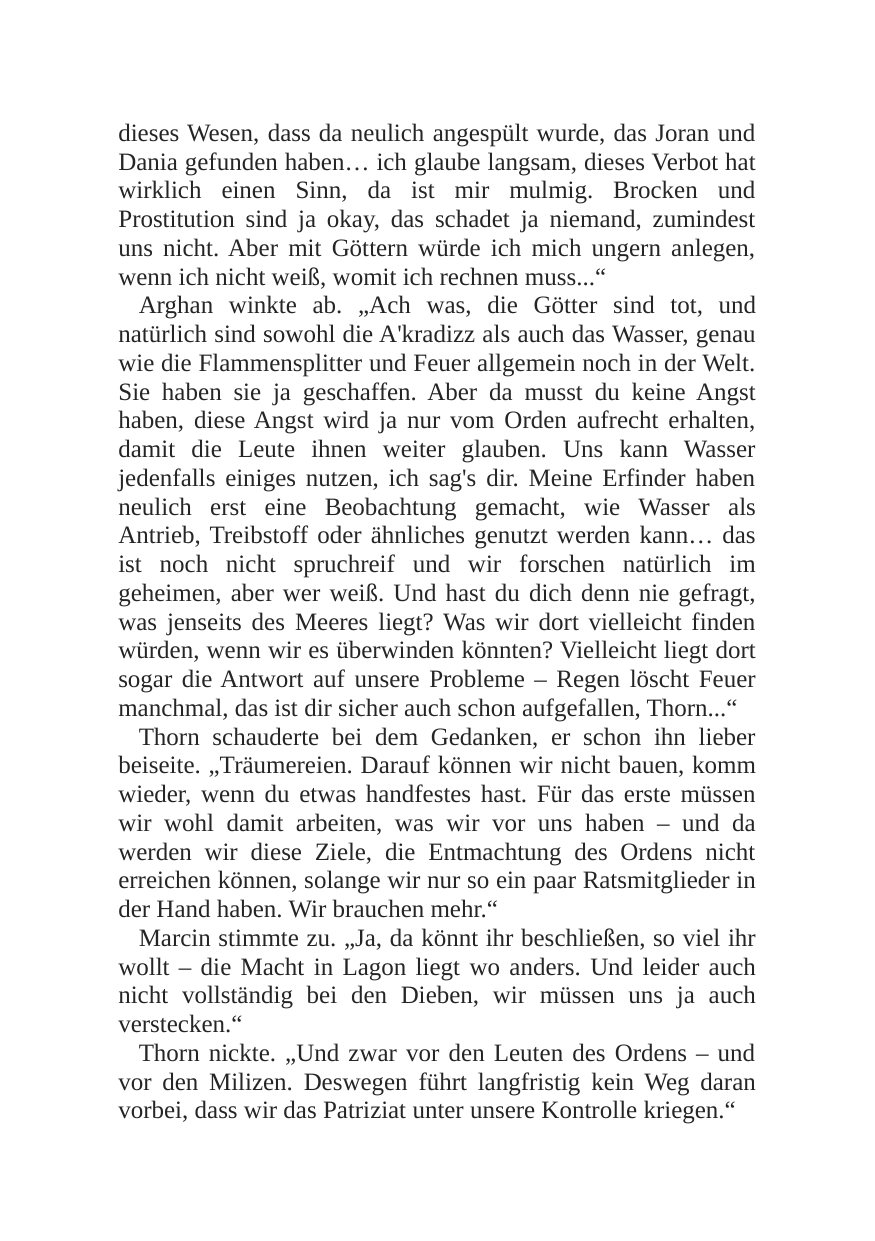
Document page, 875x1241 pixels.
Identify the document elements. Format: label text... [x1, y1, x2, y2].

text Arghan winkte ab. „Ach was, die Götter sind tot, und natürlich sind sowohl die A'kradizz als auch das Wasser, genau wie die Flammensplitter und Feuer allgemein noch in der Welt. Sie haben sie ja geschaffen. Aber da musst du keine Angst haben, diese Angst wird ja nur vom Orden aufrecht erhalten, damit die Leute ihnen weiter glauben. Uns kann Wasser jedenfalls einiges nutzen, ich sag's dir. Meine Erfinder haben neulich erst eine Beobachtung gemacht, wie Wasser als Antrieb, Treibstoff oder ähnliches genutzt werden kann… das ist noch nicht spruchreif und wir forschen natürlich im geheimen, aber wer weiß. Und hast du dich denn nie gefragt, was jenseits des Meeres liegt? Was wir dort vielleicht finden würden, wenn wir es überwinden könnten? Vielleicht liegt dort sogar die Antwort auf unsere Probleme – Regen löscht Feuer manchmal, das ist dir sicher auch schon aufgefallen, Thorn...“ [118, 291, 756, 722]
text dieses Wesen, dass da neulich angespült wurde, das Joran und Dania gefunden haben… ich glaube langsam, dieses Verbot hat wirklich einen Sinn, da ist mir mulmig. Brocken und Prostitution sind ja okay, das schadet ja niemand, zumindest uns nicht. Aber mit Göttern würde ich mich ungern anlegen, wenn ich nicht weiß, womit ich rechnen muss...“ [118, 118, 756, 291]
text Thorn schauderte bei dem Gedanken, er schon ihn lieber beiseite. „Träumereien. Darauf können wir nicht bauen, komm wieder, wenn du etwas handfestes hast. Für das erste müssen wir wohl damit arbeiten, was wir vor uns haben – und da werden wir diese Ziele, die Entmachtung des Ordens nicht erreichen können, solange wir nur so ein paar Ratsmitglieder in der Hand haben. Wir brauchen mehr.“ [118, 722, 756, 923]
text Thorn nickte. „Und zwar vor den Leuten des Ordens – und vor den Milizen. Deswegen führt langfristig kein Weg daran vorbei, dass wir das Patriziat unter unsere Kontrolle kriegen.“ [118, 1038, 756, 1124]
text Marcin stimmte zu. „Ja, da könnt ihr beschließen, so viel ihr wollt – die Macht in Lagon liegt wo anders. Und leider auch nicht vollständig bei den Dieben, wir müssen uns ja auch verstecken.“ [118, 923, 756, 1038]
